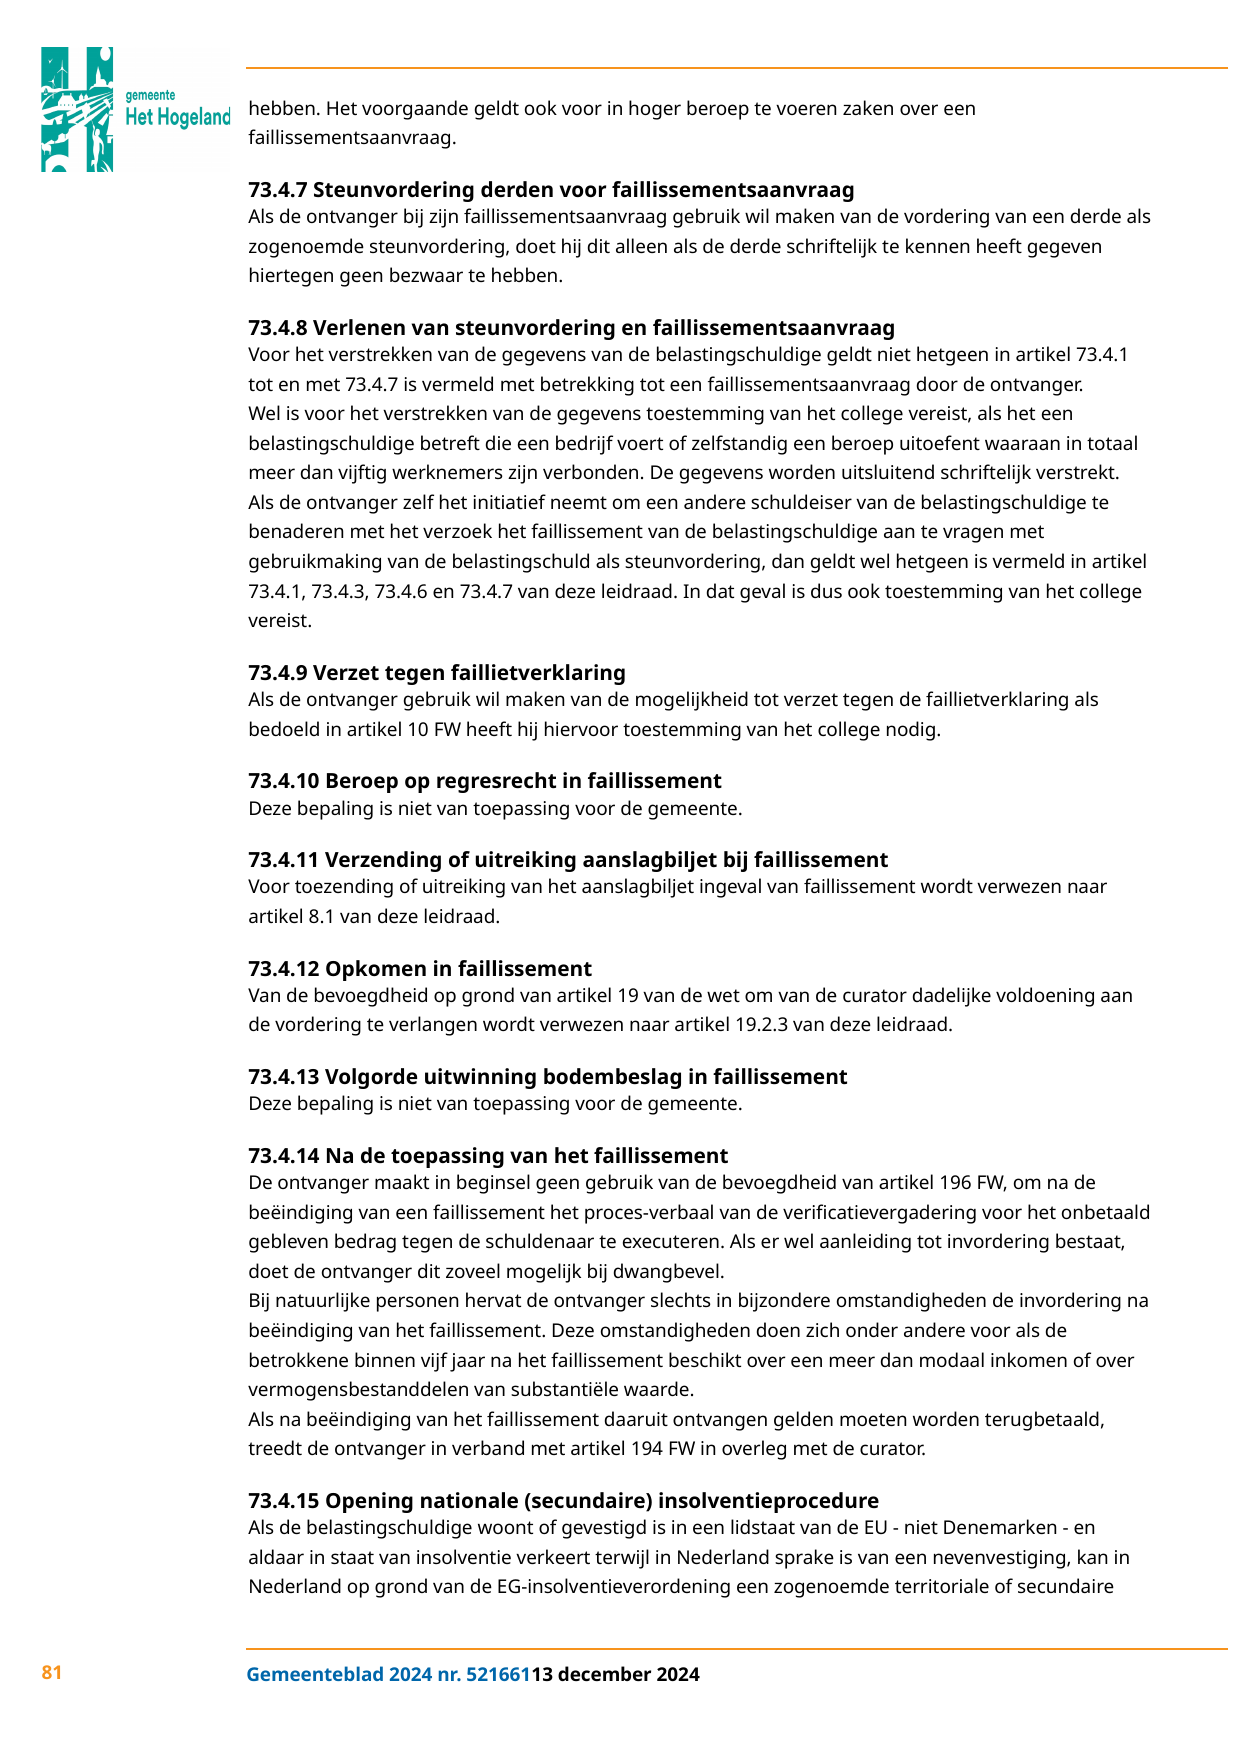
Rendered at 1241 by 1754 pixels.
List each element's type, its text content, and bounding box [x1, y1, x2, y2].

text Bij natuurlijke personen hervat de ontvanger slechts in bijzondere omstandigheden de invordering na beëindiging van het faillissement. Deze omstandigheden doen zich onder andere voor als de betrokkene binnen vijf jaar na het faillissement beschikt over een meer dan modaal inkomen of over vermogensbestanddelen van substantiële waarde. [248, 1288, 1152, 1402]
text 73.4.14 Na de toepassing van het faillissement [248, 1141, 1152, 1169]
text Van de bevoegdheid op grond van artikel 19 van de wet om van de curator dadelijke voldoening aan de vordering te verlangen wordt verwezen naar artikel 19.2.3 van deze leidraad. [248, 982, 1152, 1037]
text Als de ontvanger zelf het initiatief neemt om een andere schuldeiser van de belastingschuldige te benaderen met het verzoek het faillissement van de belastingschuldige aan te vragen met gebruikmaking van de belastingschuld als steunvordering, dan geldt wel hetgeen is vermeld in artikel 73.4.1, 73.4.3, 73.4.6 en 73.4.7 van deze leidraad. In dat geval is dus ook toestemming van het college vereist. [248, 489, 1152, 633]
text Wel is voor het verstrekken van de gegevens toestemming van het college vereist, als het een belastingschuldige betreft die een bedrijf voert of zelfstandig een beroep uitoefent waaraan in totaal meer dan vijftig werknemers zijn verbonden. De gegevens worden uitsluitend schriftelijk verstrekt. [248, 400, 1152, 485]
text 73.4.12 Opkomen in faillissement [248, 954, 1152, 982]
text Deze bepaling is niet van toepassing voor de gemeente. [248, 795, 1152, 821]
text Als de ontvanger bij zijn faillissementsaanvraag gebruik wil maken van de vordering van een derde als zogenoemde steunvordering, doet hij dit alleen als de derde schriftelijk te kennen heeft gegeven hiertegen geen bezwaar te hebben. [248, 203, 1152, 288]
text Als de ontvanger gebruik wil maken van de mogelijkheid tot verzet tegen de faillietverklaring als bedoeld in artikel 10 FW heeft hij hiervoor toestemming van het college nodig. [248, 686, 1152, 742]
text Als na beëindiging van het faillissement daaruit ontvangen gelden moeten worden terugbetaald, treedt de ontvanger in verband met artikel 194 FW in overleg met de curator. [248, 1406, 1152, 1461]
picture [41, 47, 231, 172]
text 73.4.13 Volgorde uitwinning bodembeslag in faillissement [248, 1062, 1152, 1091]
text Als de belastingschuldige woont of gevestigd is in een lidstaat van de EU - niet Denemarken - en aldaar in staat van insolventie verkeert terwijl in Nederland sprake is van een nevenvestiging, kan in Nederland op grond van de EG-insolventieverordening een zogenoemde territoriale of secundaire [248, 1514, 1152, 1599]
text Voor toezending of uitreiking van het aanslagbiljet ingeval van faillissement wordt verwezen naar artikel 8.1 van deze leidraad. [248, 874, 1152, 929]
text 73.4.10 Beroep op regresrecht in faillissement [248, 766, 1152, 795]
text Deze bepaling is niet van toepassing voor de gemeente. [248, 1091, 1152, 1116]
text 73.4.11 Verzending of uitreiking aanslagbiljet bij faillissement [248, 845, 1152, 874]
text hebben. Het voorgaande geldt ook voor in hoger beroep te voeren zaken over een faillissementsaanvraag. [248, 95, 1152, 150]
text De ontvanger maakt in beginsel geen gebruik van de bevoegdheid van artikel 196 FW, om na de beëindiging van een faillissement het proces-verbaal van de verificatievergadering voor het onbetaald gebleven bedrag tegen de schuldenaar te executeren. Als er wel aanleiding tot invordering bestaat, doet de ontvanger dit zoveel mogelijk bij dwangbevel. [248, 1169, 1152, 1284]
text 73.4.8 Verlenen van steunvordering en faillissementsaanvraag [248, 313, 1152, 341]
text Voor het verstrekken van de gegevens van de belastingschuldige geldt niet hetgeen in artikel 73.4.1 tot en met 73.4.7 is vermeld met betrekking tot een faillissementsaanvraag door de ontvanger. [248, 341, 1152, 397]
text 73.4.7 Steunvordering derden voor faillissementsaanvraag [248, 175, 1152, 203]
text 73.4.15 Opening nationale (secundaire) insolventieprocedure [248, 1486, 1152, 1514]
text 73.4.9 Verzet tegen faillietverklaring [248, 658, 1152, 686]
